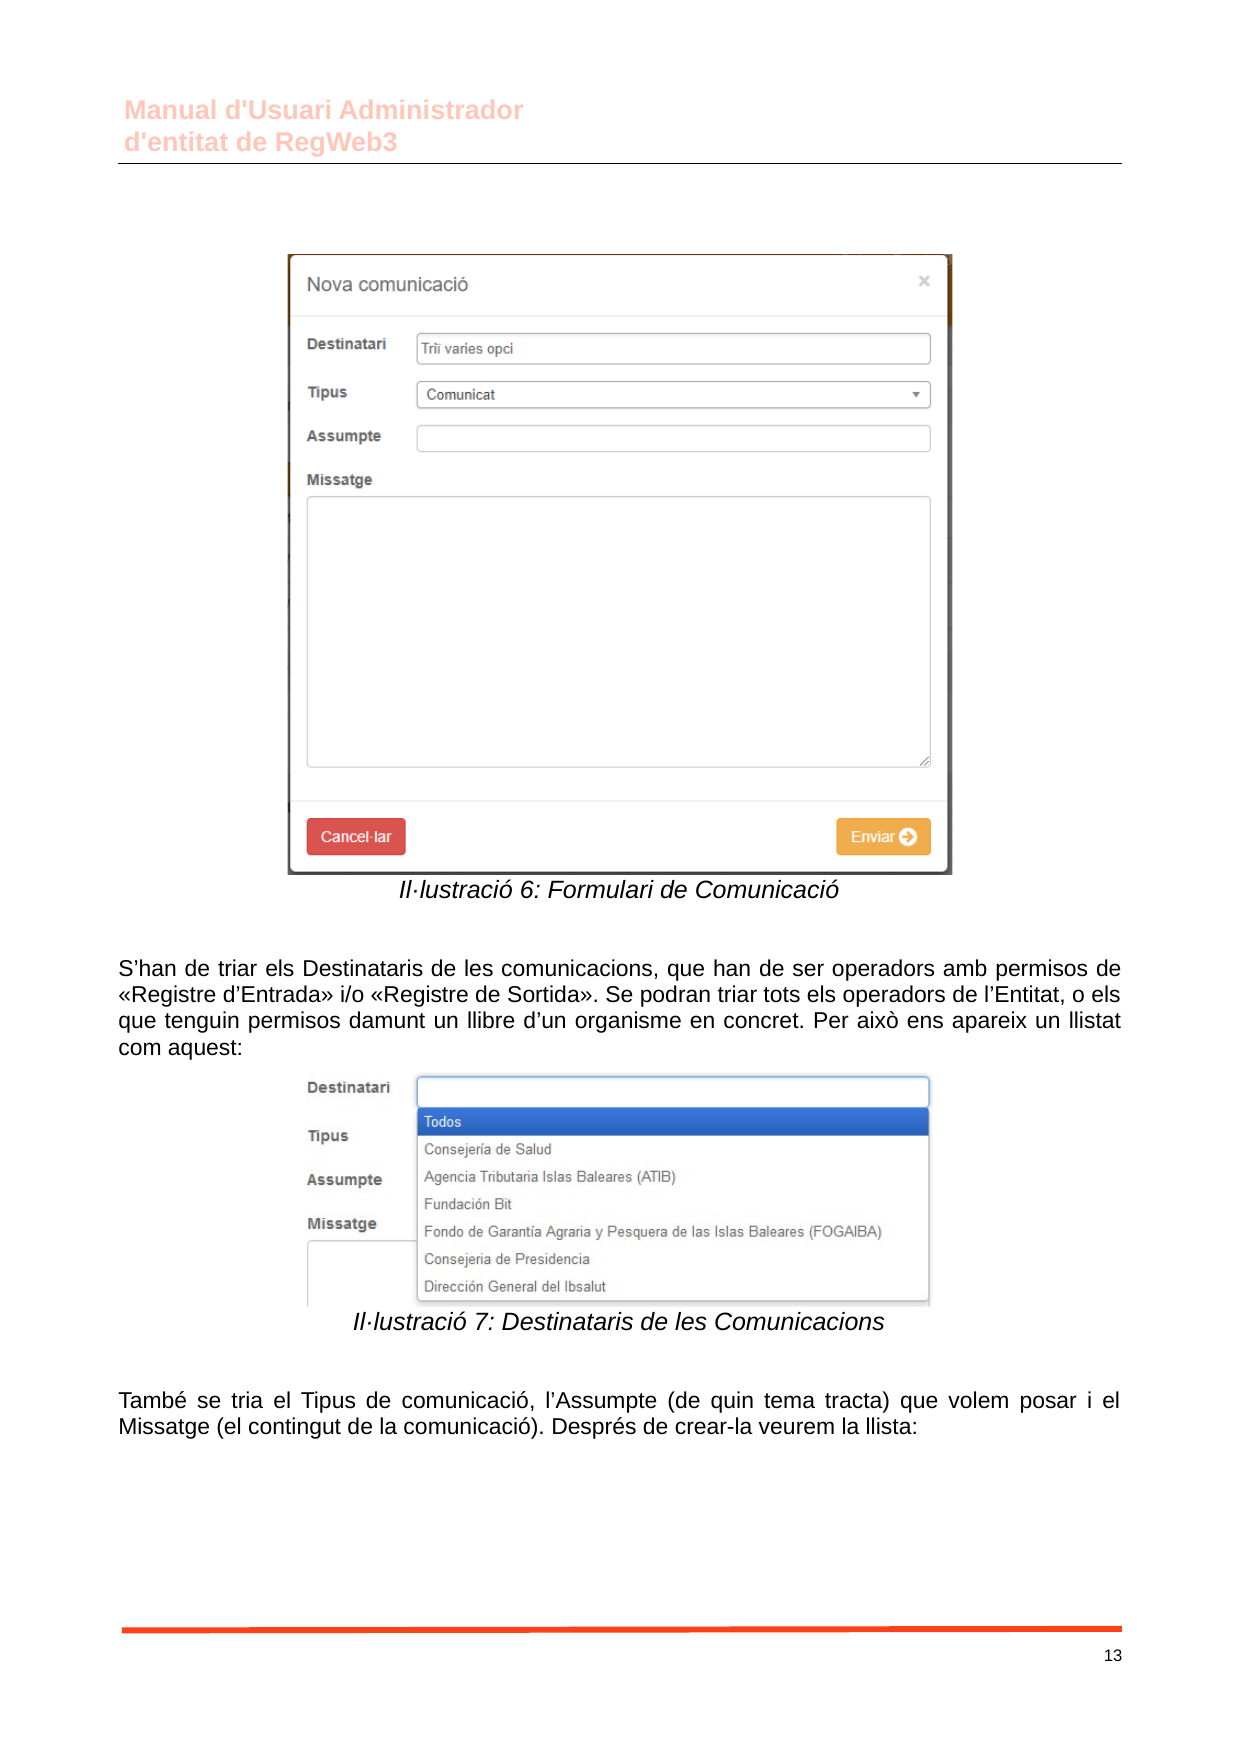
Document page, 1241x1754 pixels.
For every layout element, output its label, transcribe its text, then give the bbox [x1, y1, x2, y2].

text També se tria el Tipus de comunicació, l’Assumpte (de quin tema tracta) que volem posar i el Missatge (el contingut de la comunicació). Després de crear-la veurem la llista: [118, 1387, 1122, 1439]
picture [287, 254, 953, 875]
text Il·lustració 6: Formulari de Comunicació [118, 875, 1122, 903]
picture [306, 1072, 934, 1307]
text Il·lustració 7: Destinataris de les Comunicacions [118, 1307, 1122, 1335]
text S’han de triar els Destinataris de les comunicacions, que han de ser operadors amb permisos de «Registre d’Entrada» i/o «Registre de Sortida». Se podran triar tots els operadors de l’Entitat, o els que tenguin permisos damunt un llibre d’un organisme en concret. Per això ens apareix un llistat com aquest: [118, 955, 1122, 1060]
